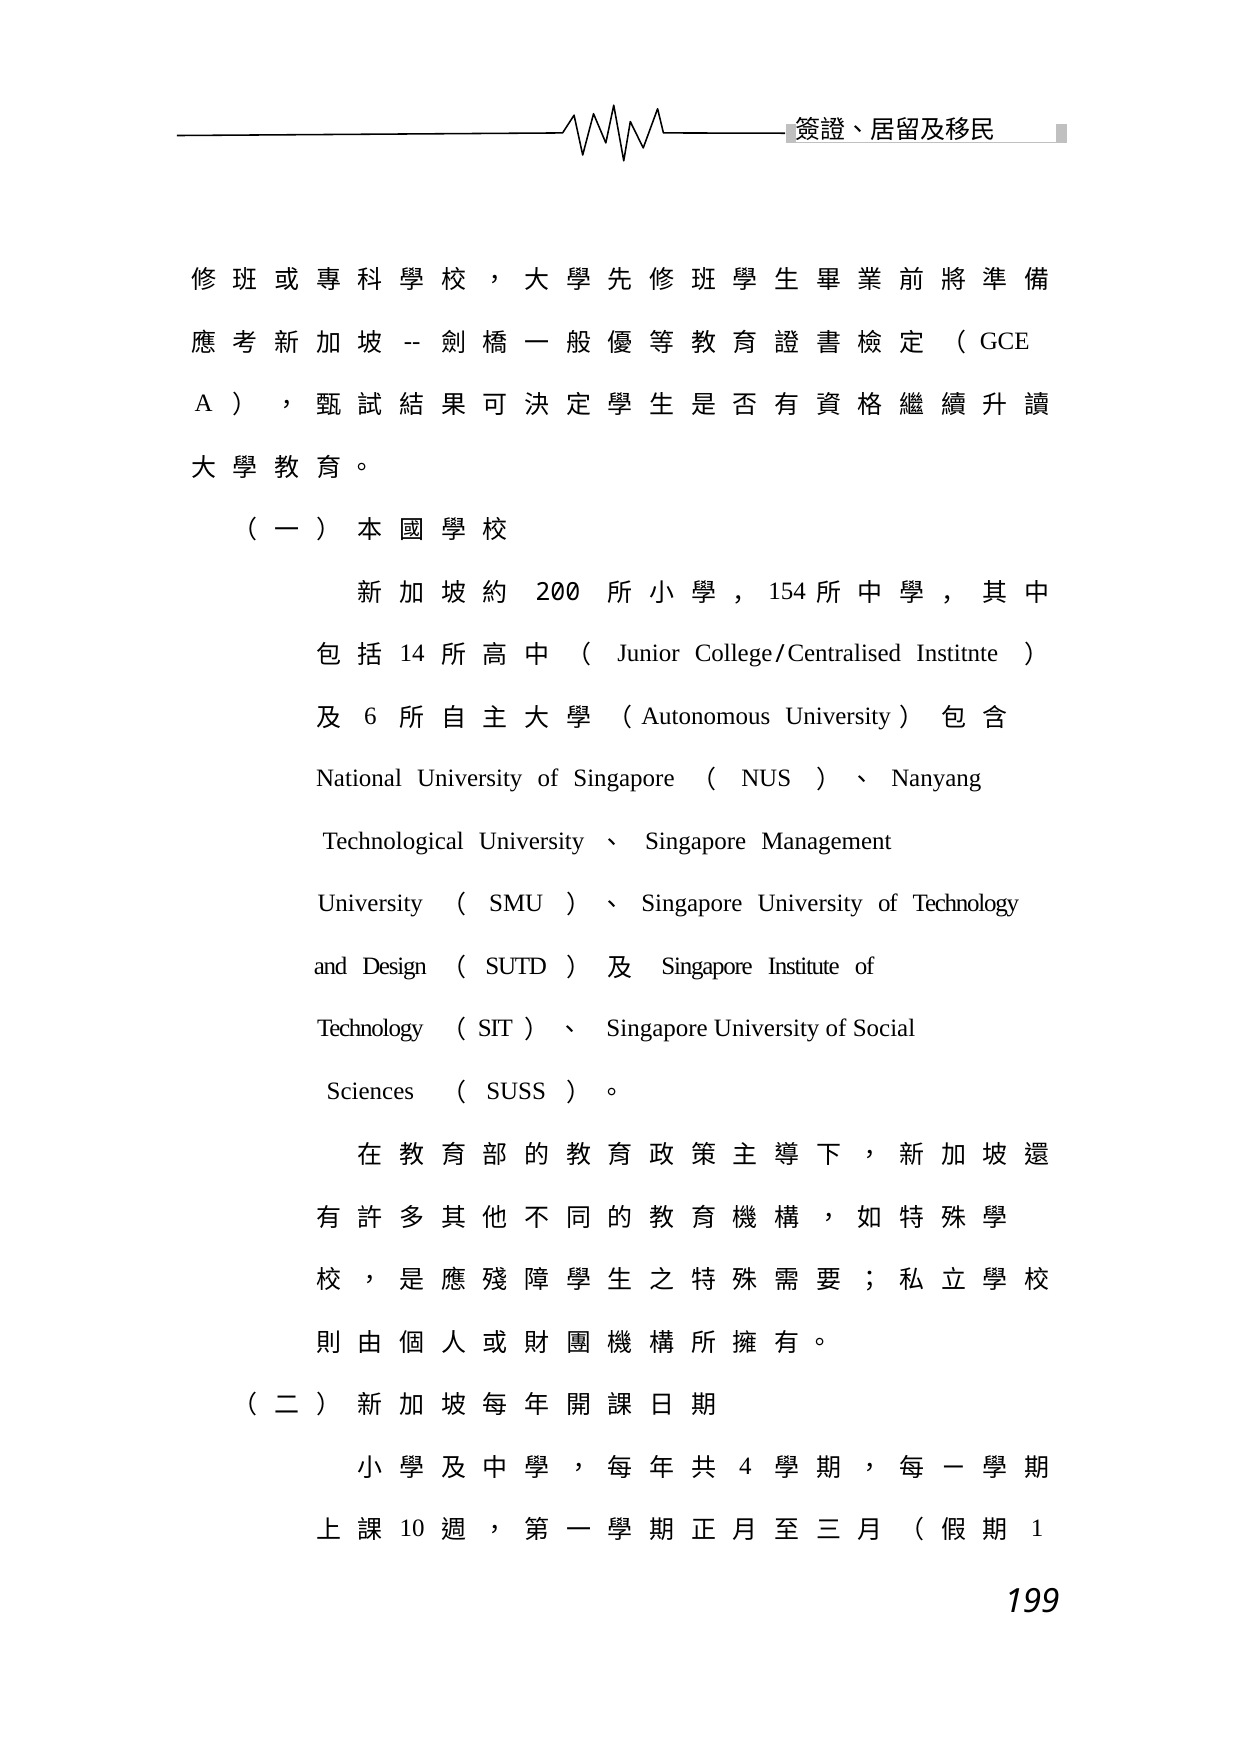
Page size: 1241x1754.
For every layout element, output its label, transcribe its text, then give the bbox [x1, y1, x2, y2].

text （二）新加坡每年開課日期 [207, 1361, 1058, 1424]
text 修班或專科學校，大學先修班學生畢業前將準備應考新加坡--劍橋一般優等教育證書檢定（GCE A），甄試結果可決定學生是否有資格繼續升讀大學教育。 [183, 236, 1058, 486]
text 新加坡約200所小學，154所中學，其中包括14所高中（Junior College/Centralised Institnte）及6所自主大學（Autonomous University）包含National University of Singapore（NUS）、Nanyang Technological University、Singapore Management University（SMU）、Singapore University of Technology and Design（SUTD）及Singapore Institute of Technology（SIT）、Singapore University of Social Sciences（SUSS）。 [281, 549, 1058, 1111]
text 在教育部的教育政策主導下，新加坡還有許多其他不同的教育機構，如特殊學校，是應殘障學生之特殊需要；私立學校則由個人或財團機構所擁有。 [281, 1111, 1058, 1361]
text 小學及中學，每年共4學期，每ㄧ學期上課10週，第一學期正月至三月（假期1 [281, 1424, 1058, 1549]
text （一）本國學校 [207, 486, 1058, 549]
